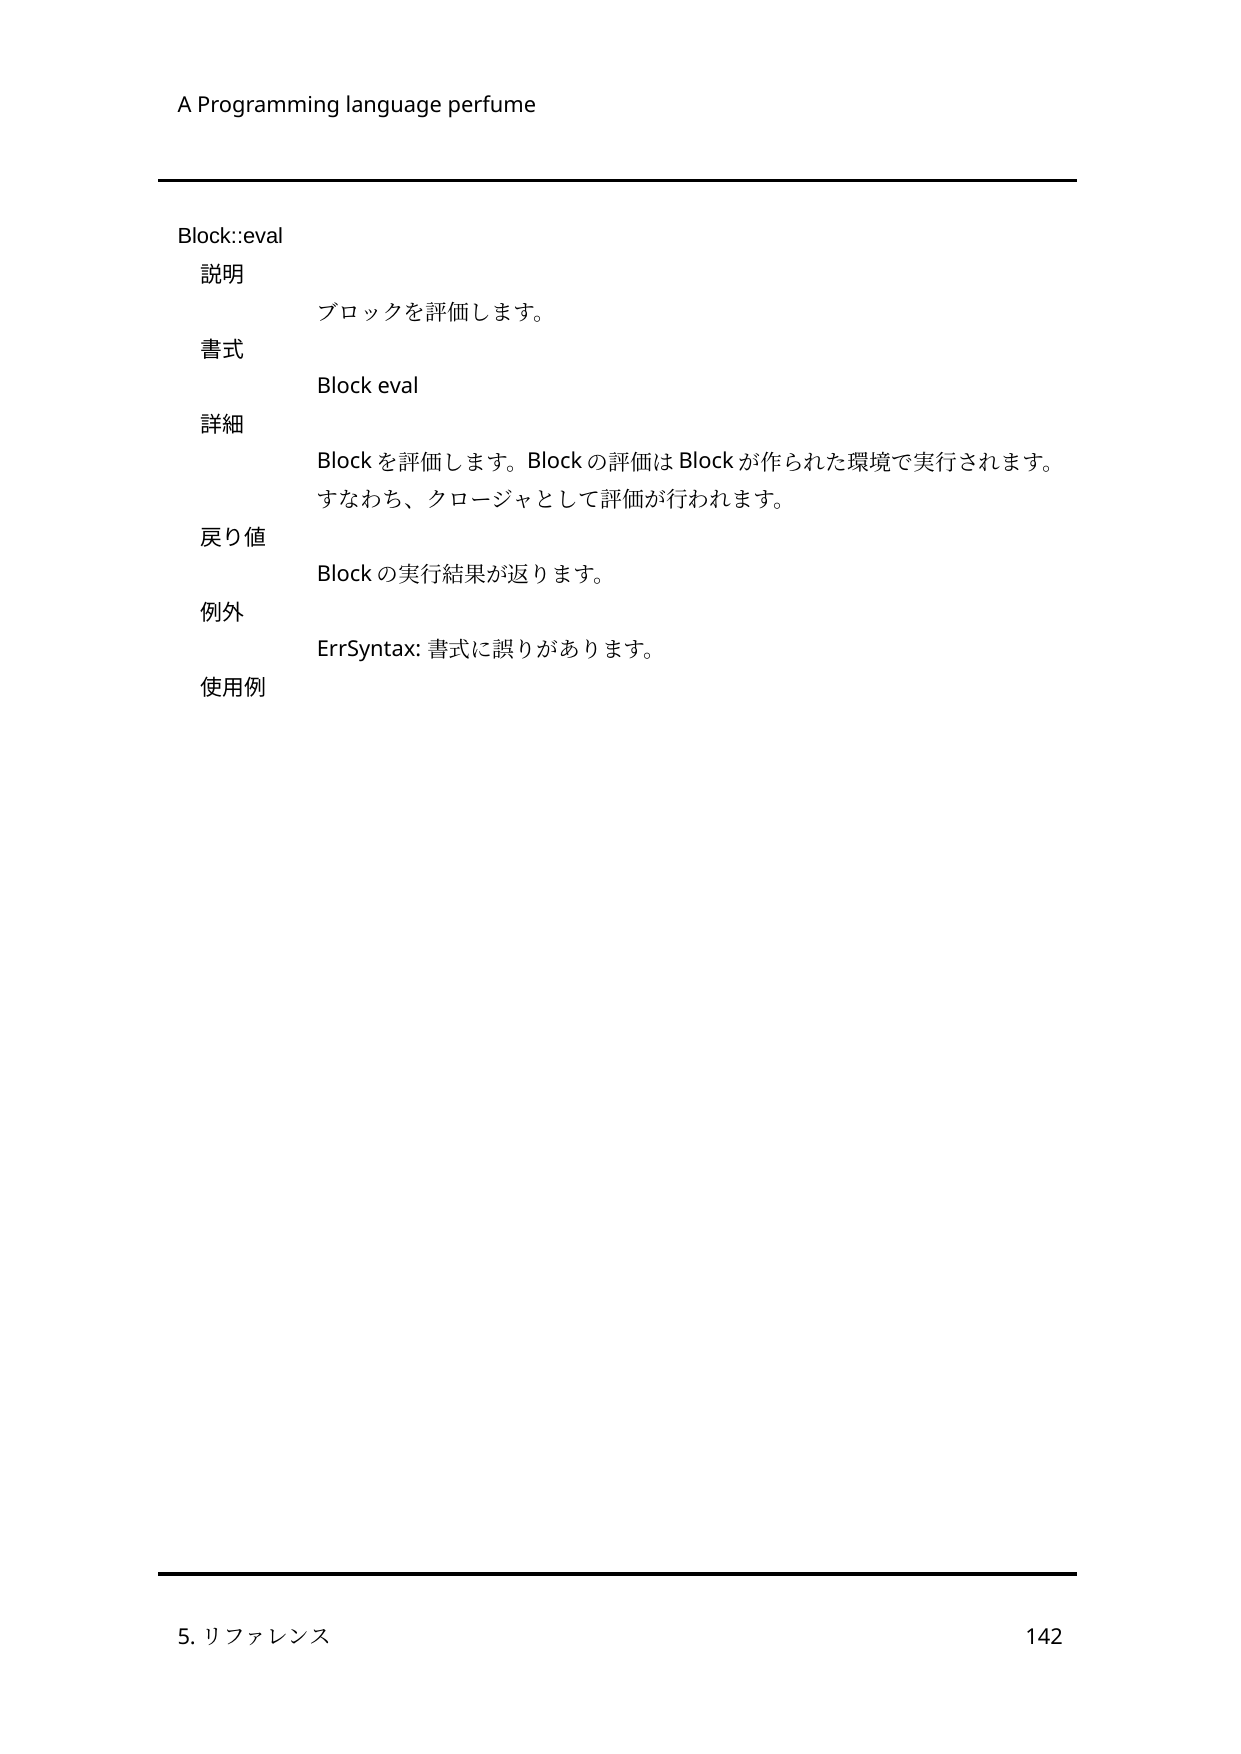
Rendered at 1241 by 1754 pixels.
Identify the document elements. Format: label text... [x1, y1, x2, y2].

subtitle Block::eval [177, 217, 1063, 254]
table_header 説明 [200, 254, 317, 329]
table_cell Blockの実行結果が返ります。 [317, 517, 1063, 592]
table_cell 書式 [200, 329, 317, 404]
table_cell 詳細 [200, 404, 317, 517]
table_cell 例外 [200, 592, 317, 667]
table_cell 使用例 [200, 667, 317, 742]
table_cell Block eval [317, 329, 1063, 404]
table_cell [317, 667, 1063, 742]
table_cell 戻り値 [200, 517, 317, 592]
table_cell ErrSyntax: 書式に誤りがあります。 [317, 592, 1063, 667]
table_header ブロックを評価します。 [317, 254, 1063, 329]
table_cell Blockを評価します。Blockの評価はBlockが作られた環境で実行されます。すなわち、クロージャとして評価が行われます。 [317, 404, 1063, 517]
